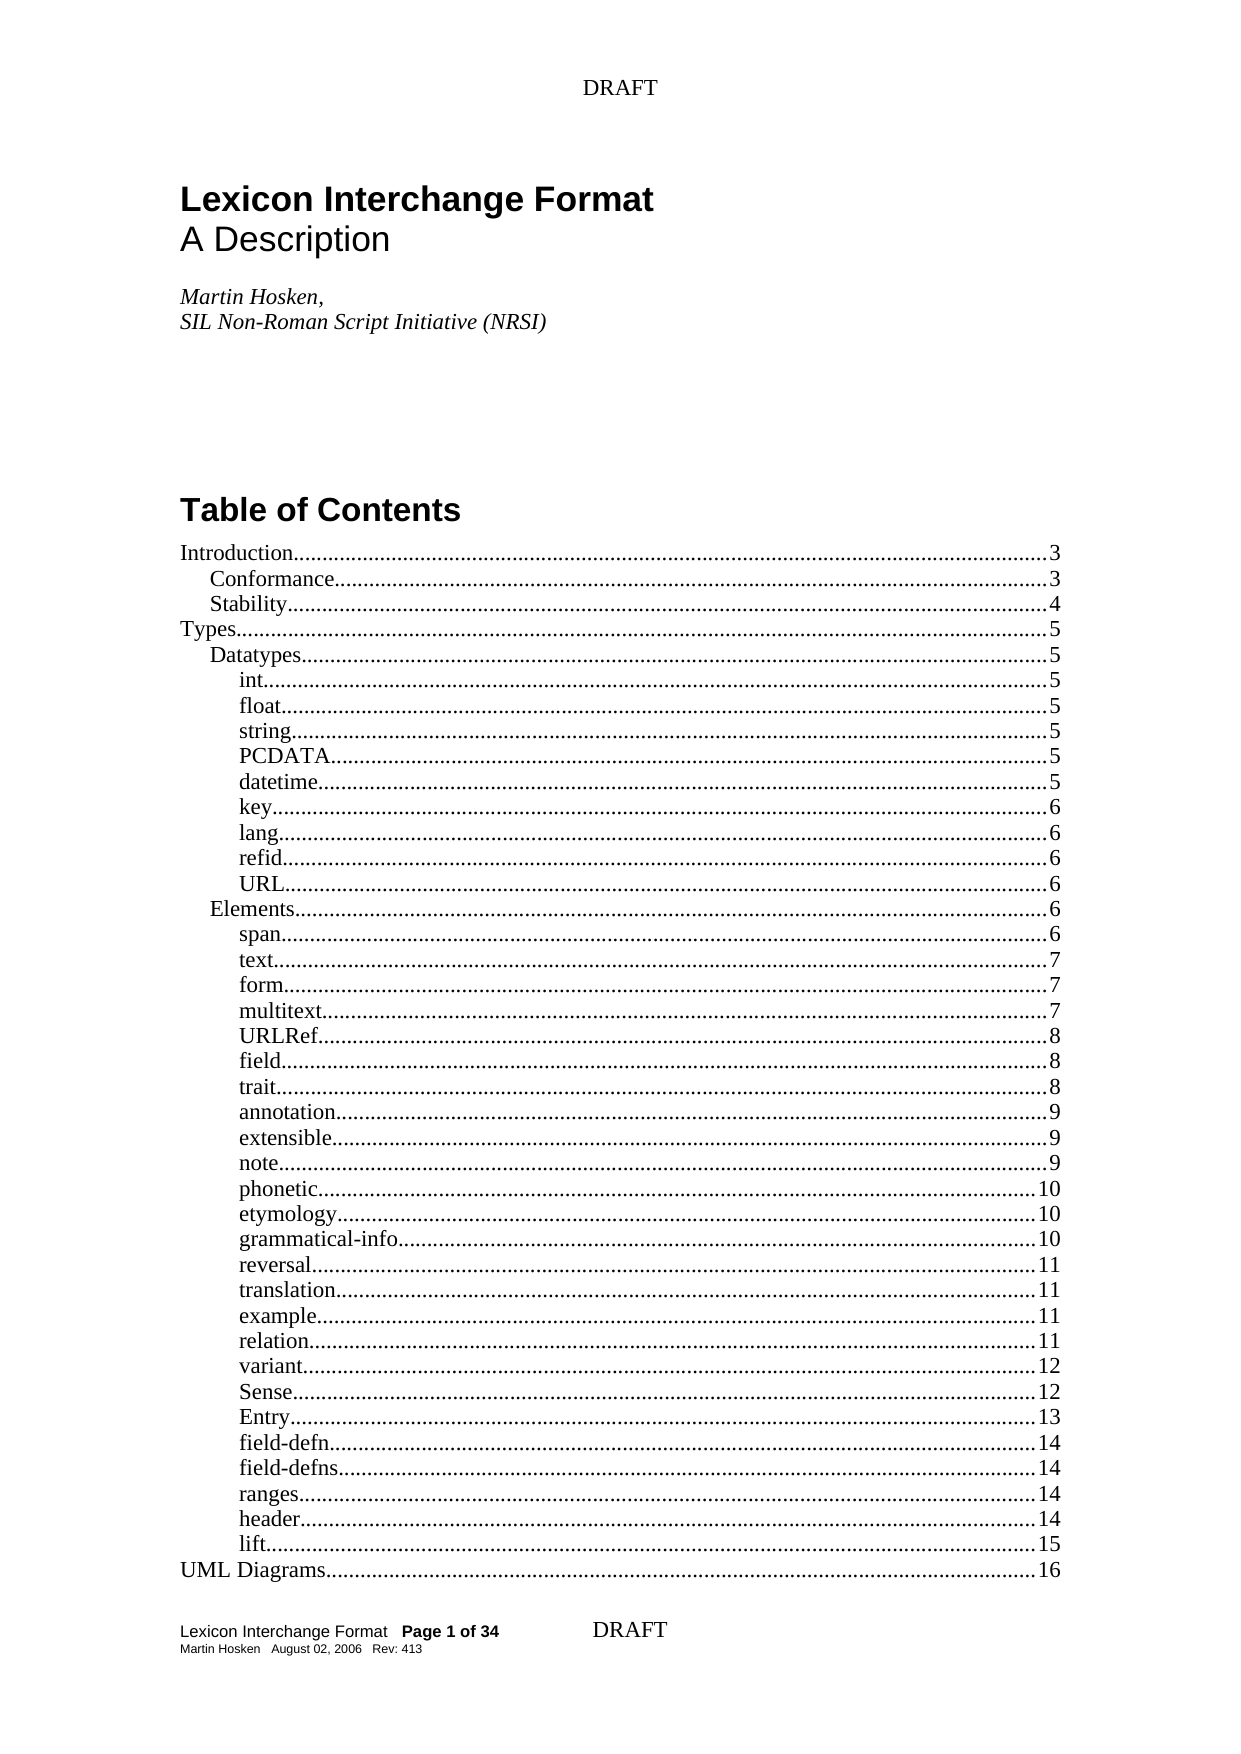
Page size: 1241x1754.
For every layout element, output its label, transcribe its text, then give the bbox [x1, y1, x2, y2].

text Martin Hosken, SIL Non-Roman Script Initiative (NRSI) [180, 284, 1061, 334]
text variant 12 [239, 1353, 1061, 1379]
text field-defns 14 [239, 1455, 1061, 1481]
text phonetic 10 [239, 1176, 1061, 1201]
text example 11 [239, 1303, 1061, 1328]
text Introduction 3 [180, 540, 1061, 566]
text URL 6 [239, 871, 1061, 896]
text int 5 [239, 667, 1061, 693]
text multitext 7 [239, 998, 1061, 1023]
text float 5 [239, 693, 1061, 718]
text header 14 [239, 1506, 1061, 1531]
text trait 8 [239, 1074, 1061, 1099]
text Sense 12 [239, 1379, 1061, 1404]
text relation 11 [239, 1328, 1061, 1353]
text Stability 4 [209, 591, 1061, 616]
text etymology 10 [239, 1201, 1061, 1226]
text Types 5 [180, 616, 1061, 642]
subtitle Table of Contents [180, 491, 1061, 528]
text Entry 13 [239, 1404, 1061, 1430]
text translation 11 [239, 1277, 1061, 1303]
text span 6 [239, 921, 1061, 947]
text grammatical-info 10 [239, 1226, 1061, 1252]
text string 5 [239, 718, 1061, 743]
text key 6 [239, 794, 1061, 820]
text text 7 [239, 947, 1061, 972]
text lang 6 [239, 820, 1061, 845]
text URLRef 8 [239, 1023, 1061, 1048]
text field-defn 14 [239, 1430, 1061, 1455]
text note 9 [239, 1150, 1061, 1176]
text reversal 11 [239, 1252, 1061, 1277]
text Elements 6 [209, 896, 1061, 921]
text form 7 [239, 972, 1061, 998]
text field 8 [239, 1048, 1061, 1074]
text refid 6 [239, 845, 1061, 871]
title Lexicon Interchange Format [180, 179, 1061, 219]
text PCDATA 5 [239, 743, 1061, 769]
text extensible 9 [239, 1125, 1061, 1150]
text ranges 14 [239, 1481, 1061, 1506]
text Datatypes 5 [209, 642, 1061, 667]
text lift 15 [239, 1531, 1061, 1557]
subtitle A Description [180, 219, 1061, 259]
text annotation 9 [239, 1099, 1061, 1125]
text Conformance 3 [209, 566, 1061, 591]
text datetime 5 [239, 769, 1061, 794]
text UML Diagrams 16 [180, 1557, 1061, 1582]
